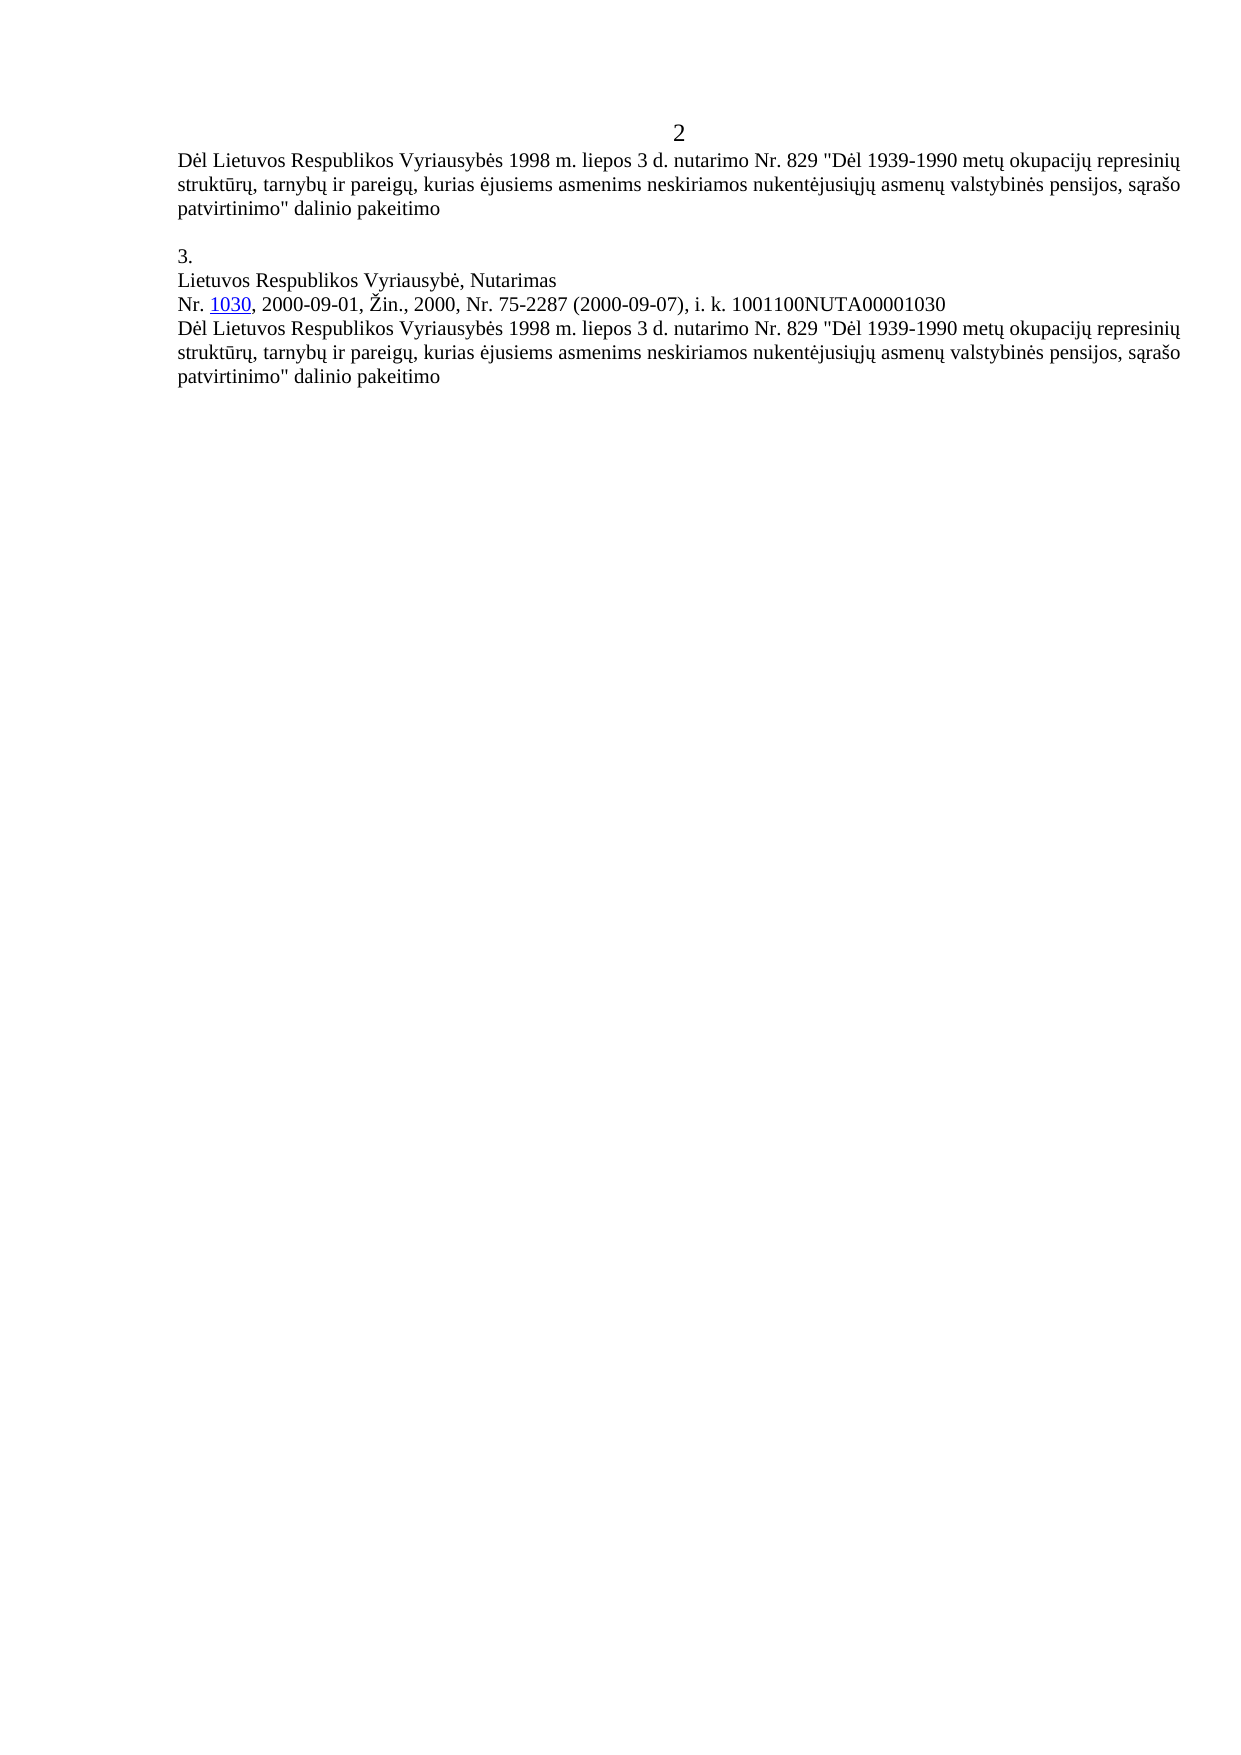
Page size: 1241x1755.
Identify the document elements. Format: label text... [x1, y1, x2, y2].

text Nr. 1030, 2000-09-01, Žin., 2000, Nr. 75-2287 (2000-09-07), i. k. 1001100NUTA00001030 [177, 292, 1181, 316]
text Dėl Lietuvos Respublikos Vyriausybės 1998 m. liepos 3 d. nutarimo Nr. 829 "Dėl 1939-1990 metų okupacijų represinių struktūrų, tarnybų ir pareigų, kurias ėjusiems asmenims neskiriamos nukentėjusiųjų asmenų valstybinės pensijos, sąrašo patvirtinimo" dalinio pakeitimo [177, 148, 1181, 220]
text 3. [177, 244, 1181, 268]
text Dėl Lietuvos Respublikos Vyriausybės 1998 m. liepos 3 d. nutarimo Nr. 829 "Dėl 1939-1990 metų okupacijų represinių struktūrų, tarnybų ir pareigų, kurias ėjusiems asmenims neskiriamos nukentėjusiųjų asmenų valstybinės pensijos, sąrašo patvirtinimo" dalinio pakeitimo [177, 316, 1181, 388]
text Lietuvos Respublikos Vyriausybė, Nutarimas [177, 268, 1181, 292]
